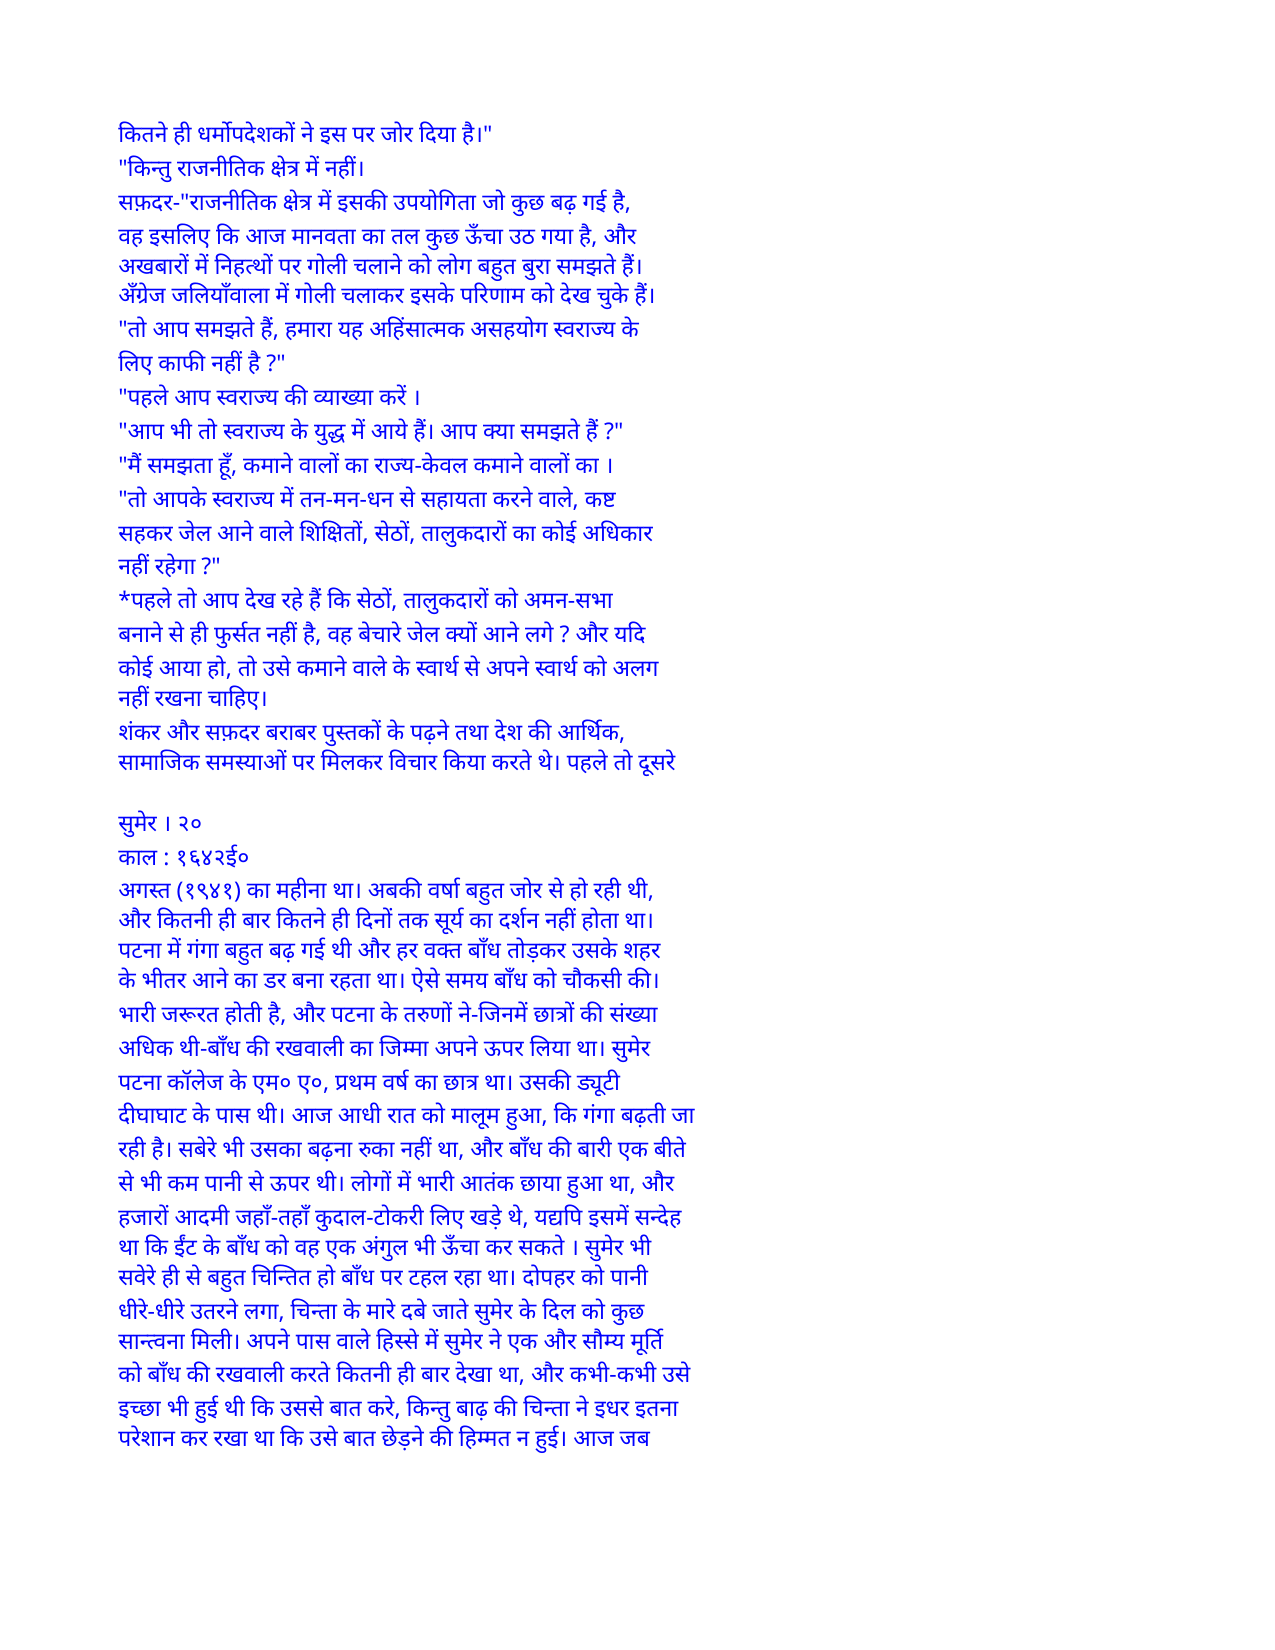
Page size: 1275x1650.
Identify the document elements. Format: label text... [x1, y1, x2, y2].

text अँग्रेज जलियाँवाला में गोली चलाकर इसके परिणाम को देख चुके हैं। [118, 283, 1157, 313]
text पटना कॉलेज के एम० ए०, प्रथम वर्ष का छात्र था। उसकी ड्यूटी [118, 1066, 1157, 1099]
text सहकर जेल आने वाले शिक्षितों, सेठों, तालुकदारों का कोई अधिकार [118, 516, 1157, 550]
text और कितनी ही बार कितने ही दिनों तक सूर्य का दर्शन नहीं होता था। [118, 908, 1157, 938]
text अधिक थी-बाँध की रखवाली का जिम्मा अपने ऊपर लिया था। सुमेर [118, 1032, 1157, 1066]
text "मैं समझता हूँ, कमाने वालों का राज्य-केवल कमाने वालों का । [118, 449, 1157, 483]
text अगस्त (१९४१) का महीना था। अबकी वर्षा बहुत जोर से हो रही थी, [118, 874, 1157, 908]
text बनाने से ही फुर्सत नहीं है, वह बेचारे जेल क्यों आने लगे ? और यदि [118, 618, 1157, 652]
text "तो आप समझते हैं, हमारा यह अहिंसात्मक असहयोग स्वराज्य के [118, 313, 1157, 347]
text "तो आपके स्वराज्य में तन-मन-धन से सहायता करने वाले, कष्ट [118, 483, 1157, 516]
text कोई आया हो, तो उसे कमाने वाले के स्वार्थ से अपने स्वार्थ को अलग [118, 652, 1157, 686]
text "आप भी तो स्वराज्य के युद्ध में आये हैं। आप क्या समझते हैं ?" [118, 415, 1157, 449]
text लिए काफी नहीं है ?" [118, 347, 1157, 381]
text वह इसलिए कि आज मानवता का तल कुछ ऊँचा उठ गया है, और [118, 220, 1157, 253]
text *पहले तो आप देख रहे हैं कि सेठों, तालुकदारों को अमन-सभा [118, 584, 1157, 618]
text काल : १६४२ई० [118, 841, 1157, 874]
text शंकर और सफ़दर बराबर पुस्तकों के पढ़ने तथा देश की आर्थिक, [118, 716, 1157, 749]
text भारी जरूरत होती है, और पटना के तरुणों ने-जिनमें छात्रों की संख्या [118, 998, 1157, 1032]
text कितने ही धर्मोपदेशकों ने इस पर जोर दिया है।" [118, 118, 1157, 152]
text इच्छा भी हुई थी कि उससे बात करे, किन्तु बाढ़ की चिन्ता ने इधर इतना [118, 1392, 1157, 1426]
text पटना में गंगा बहुत बढ़ गई थी और हर वक्त बाँध तोड़कर उसके शहर [118, 938, 1157, 968]
text था कि ईंट के बाँध को वह एक अंगुल भी ऊँचा कर सकते । सुमेर भी [118, 1235, 1157, 1265]
text नहीं रखना चाहिए। [118, 686, 1157, 716]
text सान्त्वना मिली। अपने पास वाले हिस्से में सुमेर ने एक और सौम्य मूर्ति [118, 1328, 1157, 1358]
text नहीं रहेगा ?" [118, 550, 1157, 584]
text सामाजिक समस्याओं पर मिलकर विचार किया करते थे। पहले तो दूसरे [118, 749, 1157, 779]
text के भीतर आने का डर बना रहता था। ऐसे समय बाँध को चौकसी की। [118, 968, 1157, 998]
text परेशान कर रखा था कि उसे बात छेड़ने की हिम्मत न हुई। आज जब [118, 1426, 1157, 1456]
text धीरे-धीरे उतरने लगा, चिन्ता के मारे दबे जाते सुमेर के दिल को कुछ [118, 1295, 1157, 1328]
text रही है। सबेरे भी उसका बढ़ना रुका नहीं था, और बाँध की बारी एक बीते [118, 1133, 1157, 1167]
text से भी कम पानी से ऊपर थी। लोगों में भारी आतंक छाया हुआ था, और [118, 1167, 1157, 1201]
text सफ़दर-"राजनीतिक क्षेत्र में इसकी उपयोगिता जो कुछ बढ़ गई है, [118, 186, 1157, 220]
text सुमेर । २० [118, 811, 1157, 841]
text को बाँध की रखवाली करते कितनी ही बार देखा था, और कभी-कभी उसे [118, 1358, 1157, 1392]
text "किन्तु राजनीतिक क्षेत्र में नहीं। [118, 152, 1157, 186]
text सवेरे ही से बहुत चिन्तित हो बाँध पर टहल रहा था। दोपहर को पानी [118, 1265, 1157, 1295]
text अखबारों में निहत्थों पर गोली चलाने को लोग बहुत बुरा समझते हैं। [118, 253, 1157, 283]
text हजारों आदमी जहाँ-तहाँ कुदाल-टोकरी लिए खड़े थे, यद्यपि इसमें सन्देह [118, 1201, 1157, 1235]
text दीघाघाट के पास थी। आज आधी रात को मालूम हुआ, कि गंगा बढ़ती जा [118, 1099, 1157, 1133]
text "पहले आप स्वराज्य की व्याख्या करें । [118, 381, 1157, 415]
